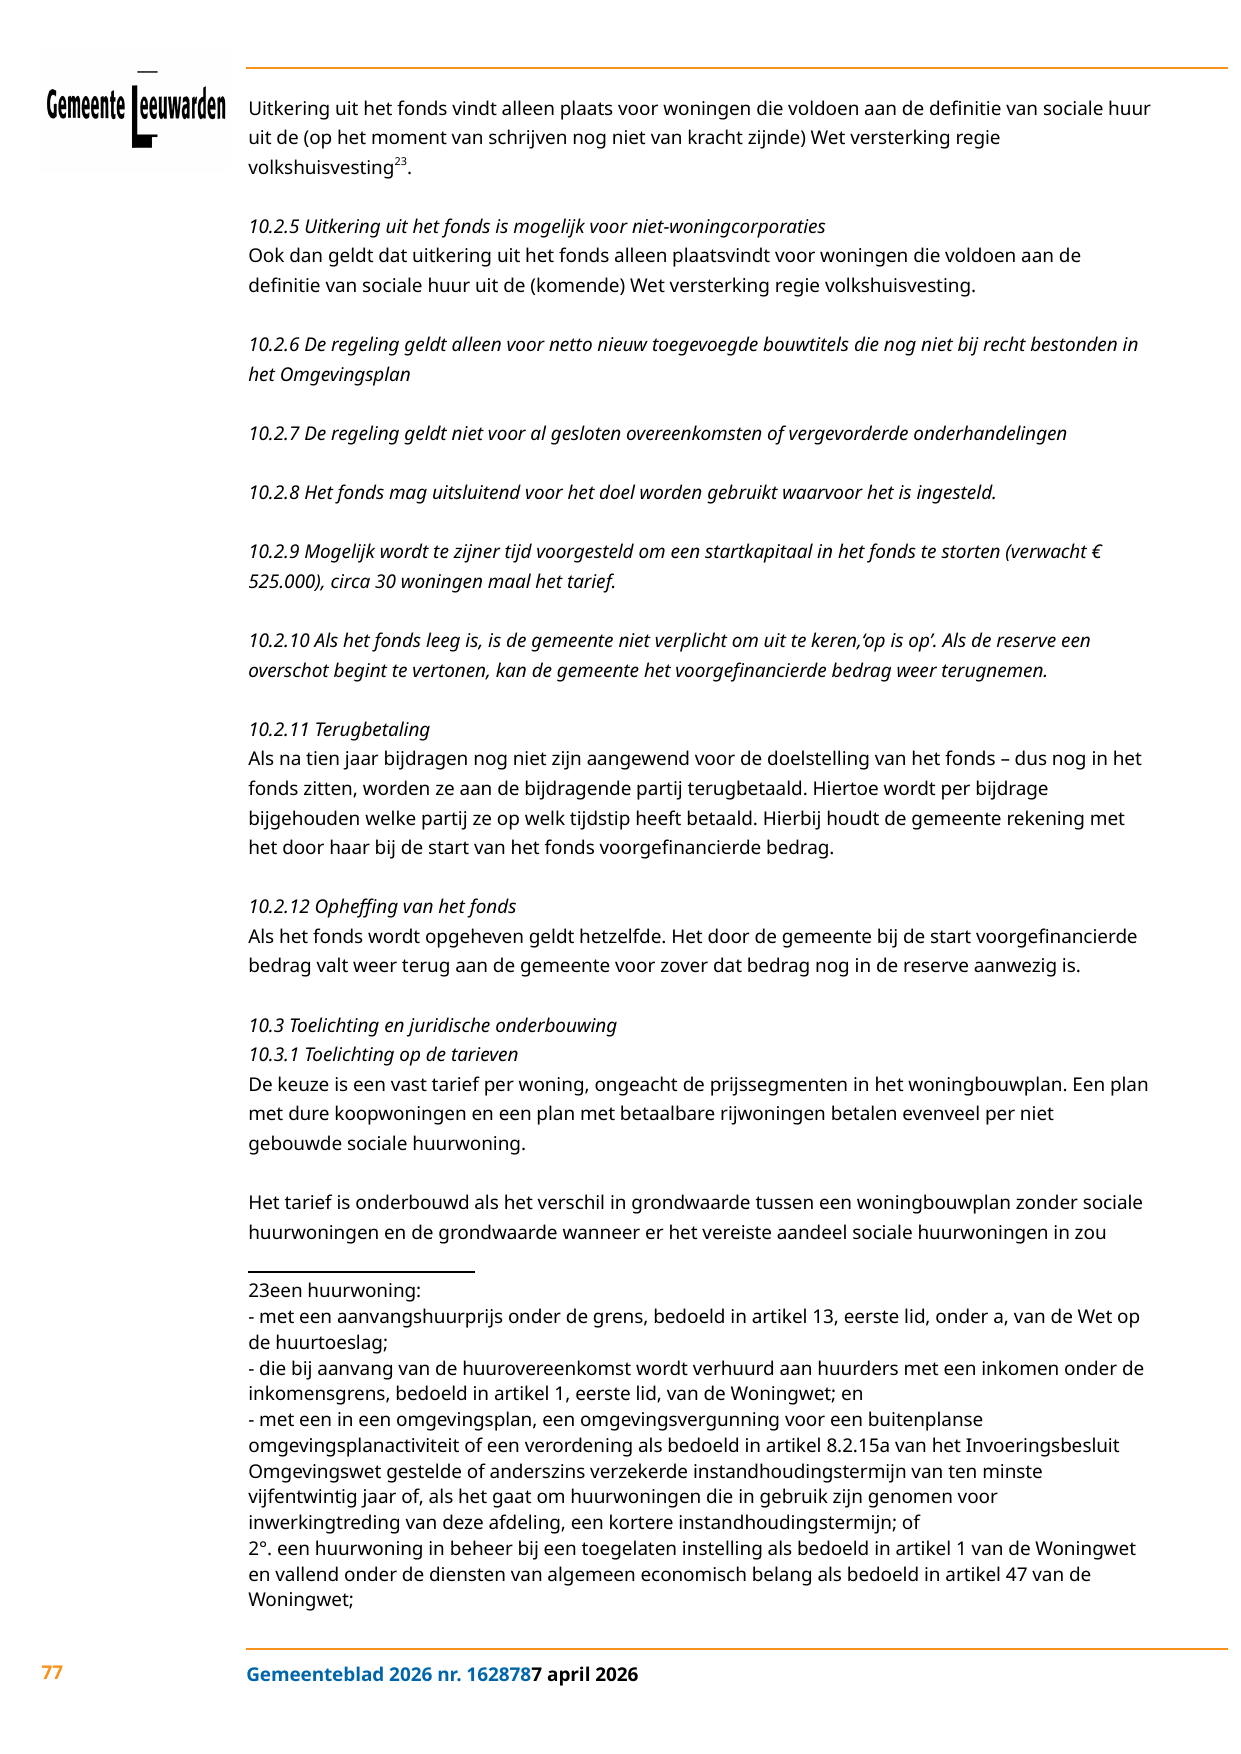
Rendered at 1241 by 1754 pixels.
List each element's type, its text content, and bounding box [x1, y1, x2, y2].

text 10.2.5 Uitkering uit het fonds is mogelijk voor niet-woningcorporaties [248, 213, 1152, 239]
picture [41, 47, 231, 172]
text 10.2.6 De regeling geldt alleen voor netto nieuw toegevoegde bouwtitels die nog niet bij recht bestonden in het Omgevingsplan [248, 331, 1152, 387]
text 10.2.12 Opheffing van het fonds [248, 893, 1152, 919]
text Als het fonds wordt opgeheven geldt hetzelfde. Het door de gemeente bij de start voorgefinancierde bedrag valt weer terug aan de gemeente voor zover dat bedrag nog in de reserve aanwezig is. [248, 923, 1152, 978]
text 10.2.8 Het fonds mag uitsluitend voor het doel worden gebruikt waarvoor het is ingesteld. [248, 479, 1152, 505]
text 10.2.9 Mogelijk wordt te zijner tijd voorgesteld om een startkapitaal in het fonds te storten (verwacht € 525.000), circa 30 woningen maal het tarief. [248, 538, 1152, 594]
text - met een aanvangshuurprijs onder de grens, bedoeld in artikel 13, eerste lid, onder a, van de Wet op de huurtoeslag; [248, 1303, 1152, 1355]
text Als na tien jaar bijdragen nog niet zijn aangewend voor de doelstelling van het fonds – dus nog in het fonds zitten, worden ze aan de bijdragende partij terugbetaald. Hiertoe wordt per bijdrage bijgehouden welke partij ze op welk tijdstip heeft betaald. Hierbij houdt de gemeente rekening met het door haar bij de start van het fonds voorgefinancierde bedrag. [248, 746, 1152, 860]
text 10.2.11 Terugbetaling [248, 716, 1152, 742]
text 10.3.1 Toelichting op de tarieven [248, 1041, 1152, 1067]
text een huurwoning: [248, 1278, 1152, 1303]
text 2°. een huurwoning in beheer bij een toegelaten instelling als bedoeld in artikel 1 van de Woningwet en vallend onder de diensten van algemeen economisch belang als bedoeld in artikel 47 van de Woningwet; [248, 1535, 1152, 1612]
text Ook dan geldt dat uitkering uit het fonds alleen plaatsvindt voor woningen die voldoen aan de definitie van sociale huur uit de (komende) Wet versterking regie volkshuisvesting. [248, 243, 1152, 298]
text Het tarief is onderbouwd als het verschil in grondwaarde tussen een woningbouwplan zonder sociale huurwoningen en de grondwaarde wanneer er het vereiste aandeel sociale huurwoningen in zou [248, 1189, 1152, 1245]
text Uitkering uit het fonds vindt alleen plaats voor woningen die voldoen aan de definitie van sociale huur uit de (op het moment van schrijven nog niet van kracht zijnde) Wet versterking regie volkshuisvesting. [248, 95, 1152, 180]
text - met een in een omgevingsplan, een omgevingsvergunning voor een buitenplanse omgevingsplanactiviteit of een verordening als bedoeld in artikel 8.2.15a van het Invoeringsbesluit Omgevingswet gestelde of anderszins verzekerde instandhoudingstermijn van ten minste vijfentwintig jaar of, als het gaat om huurwoningen die in gebruik zijn genomen voor inwerkingtreding van deze afdeling, een kortere instandhoudingstermijn; of [248, 1406, 1152, 1535]
text 10.2.7 De regeling geldt niet voor al gesloten overeenkomsten of vergevorderde onderhandelingen [248, 420, 1152, 446]
text - die bij aanvang van de huurovereenkomst wordt verhuurd aan huurders met een inkomen onder de inkomensgrens, bedoeld in artikel 1, eerste lid, van de Woningwet; en [248, 1355, 1152, 1406]
text 10.3 Toelichting en juridische onderbouwing [248, 1012, 1152, 1038]
text De keuze is een vast tarief per woning, ongeacht de prijssegmenten in het woningbouwplan. Een plan met dure koopwoningen en een plan met betaalbare rijwoningen betalen evenveel per niet gebouwde sociale huurwoning. [248, 1071, 1152, 1156]
text 10.2.10 Als het fonds leeg is, is de gemeente niet verplicht om uit te keren,‘op is op’. Als de reserve een overschot begint te vertonen, kan de gemeente het voorgefinancierde bedrag weer terugnemen. [248, 627, 1152, 683]
